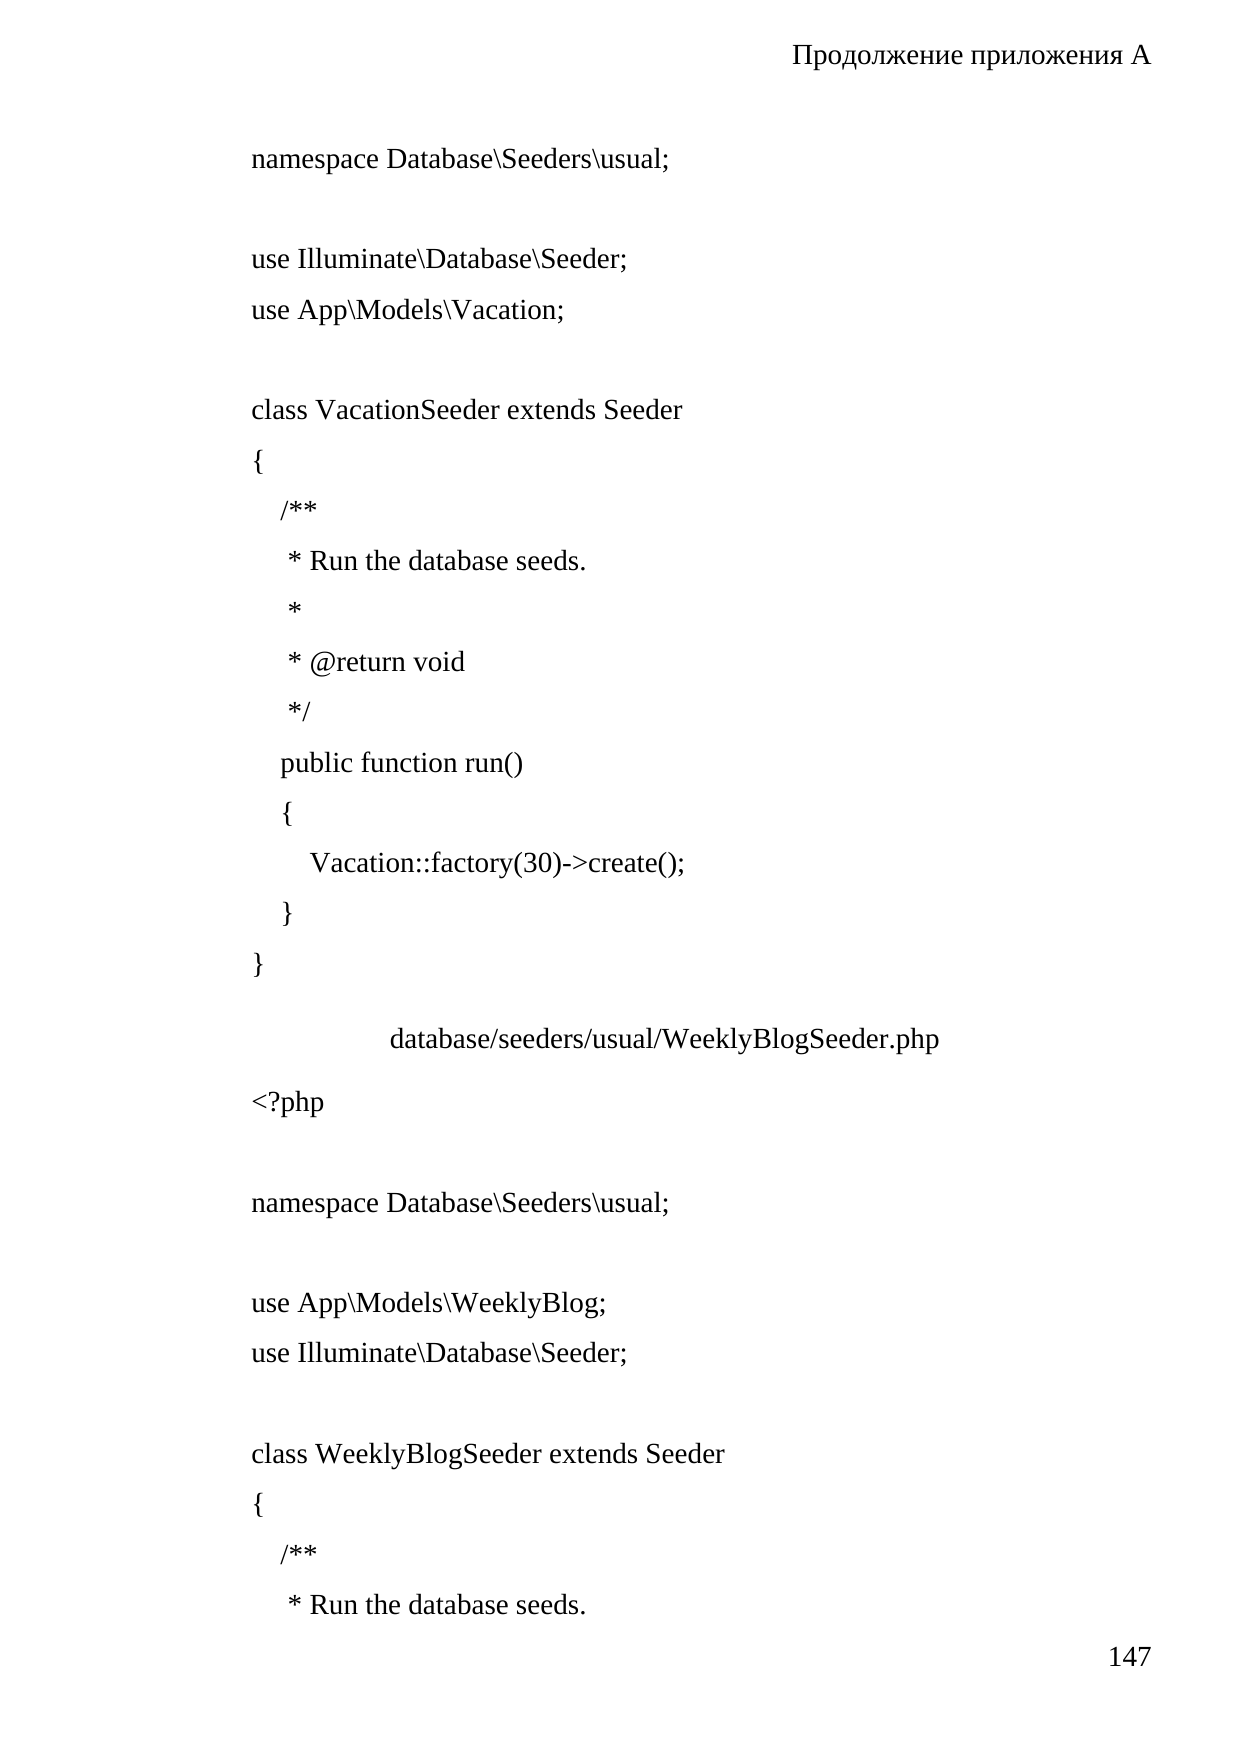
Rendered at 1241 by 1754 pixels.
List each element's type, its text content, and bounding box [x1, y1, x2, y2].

text use Illuminate\Database\Seeder; [177, 1336, 1152, 1369]
text * Run the database seeds. [177, 1587, 1152, 1621]
text <?php [177, 1084, 1152, 1118]
text { [177, 795, 1152, 828]
subtitle database/seeders/usual/WeeklyBlogSeeder.php [177, 1021, 1152, 1055]
text } [177, 896, 1152, 929]
text public function run() [177, 745, 1152, 778]
text /** [177, 493, 1152, 527]
text * @return void [177, 644, 1152, 678]
text { [177, 443, 1152, 476]
text Vacation::factory(30)->create(); [177, 845, 1152, 879]
text */ [177, 694, 1152, 728]
text class VacationSeeder extends Seeder [177, 392, 1152, 426]
text use Illuminate\Database\Seeder; [177, 242, 1152, 275]
text namespace Database\Seeders\usual; [177, 141, 1152, 174]
text } [177, 946, 1152, 979]
text * [177, 594, 1152, 627]
text * Run the database seeds. [177, 543, 1152, 577]
text use App\Models\WeeklyBlog; [177, 1285, 1152, 1319]
text /** [177, 1537, 1152, 1570]
text use App\Models\Vacation; [177, 292, 1152, 325]
text class WeeklyBlogSeeder extends Seeder [177, 1436, 1152, 1470]
text { [177, 1487, 1152, 1520]
text namespace Database\Seeders\usual; [177, 1185, 1152, 1218]
